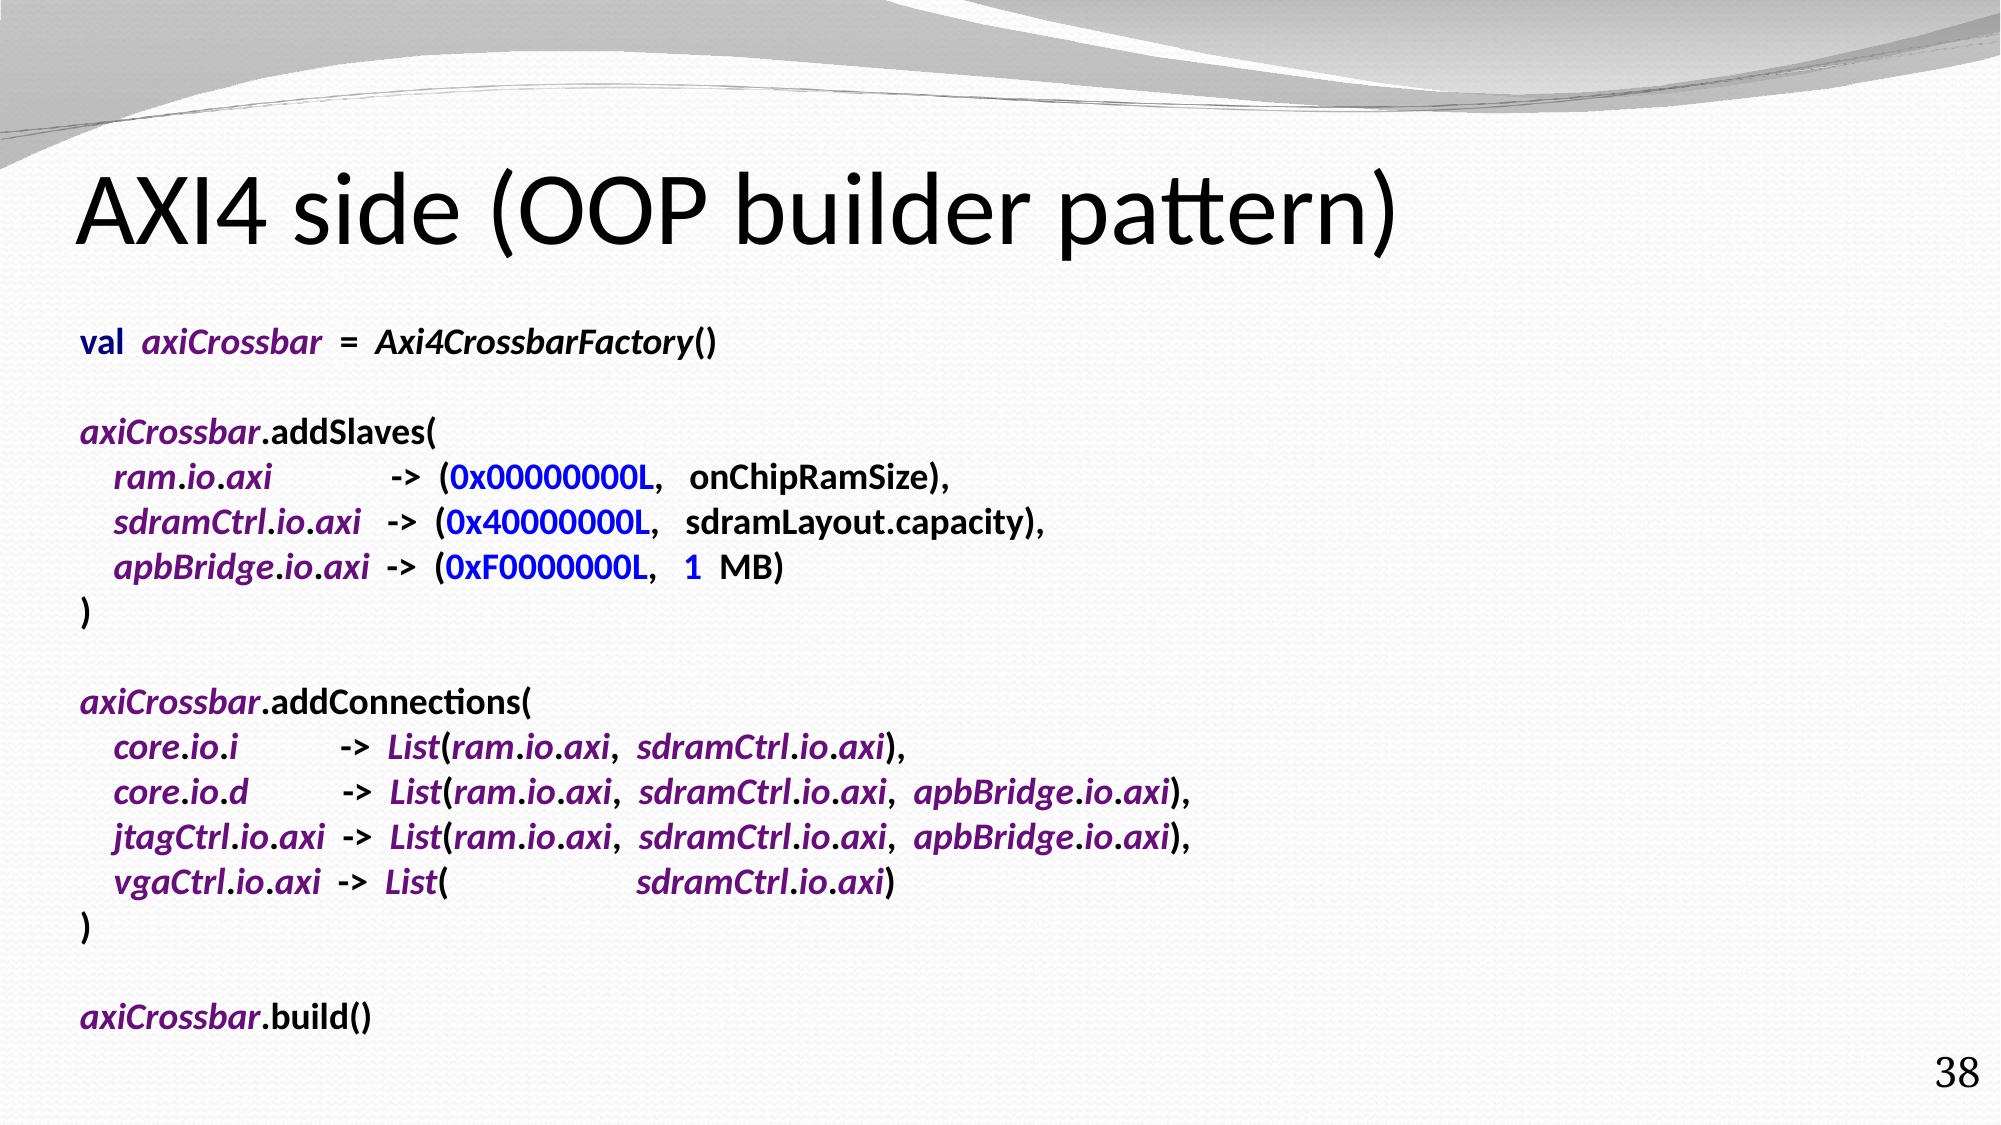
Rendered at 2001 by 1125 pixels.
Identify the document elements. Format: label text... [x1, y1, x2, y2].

text_box val axiCrossbar = Axi4CrossbarFactory() axiCrossbar.addSlaves( ram.io.axi -> (0x00000000L, onChipRamSize), sdramCtrl.io.axi -> (0x40000000L, sdramLayout.capacity), apbBridge.io.axi -> (0xF0000000L, 1 MB) ) axiCrossbar.addConnections( core.io.i -> List(ram.io.axi, sdramCtrl.io.axi), core.io.d -> List(ram.io.axi, sdramCtrl.io.axi, apbBridge.io.axi), jtagCtrl.io.axi -> List(ram.io.axi, sdramCtrl.io.axi, apbBridge.io.axi), vgaCtrl.io.axi -> List( sdramCtrl.io.axi) ) axiCrossbar.build() [64, 309, 1207, 1081]
picture [0, 0, 2001, 1125]
title AXI4 side (OOP builder pattern) [75, 78, 1426, 266]
text_box [1813, 1042, 1981, 1103]
